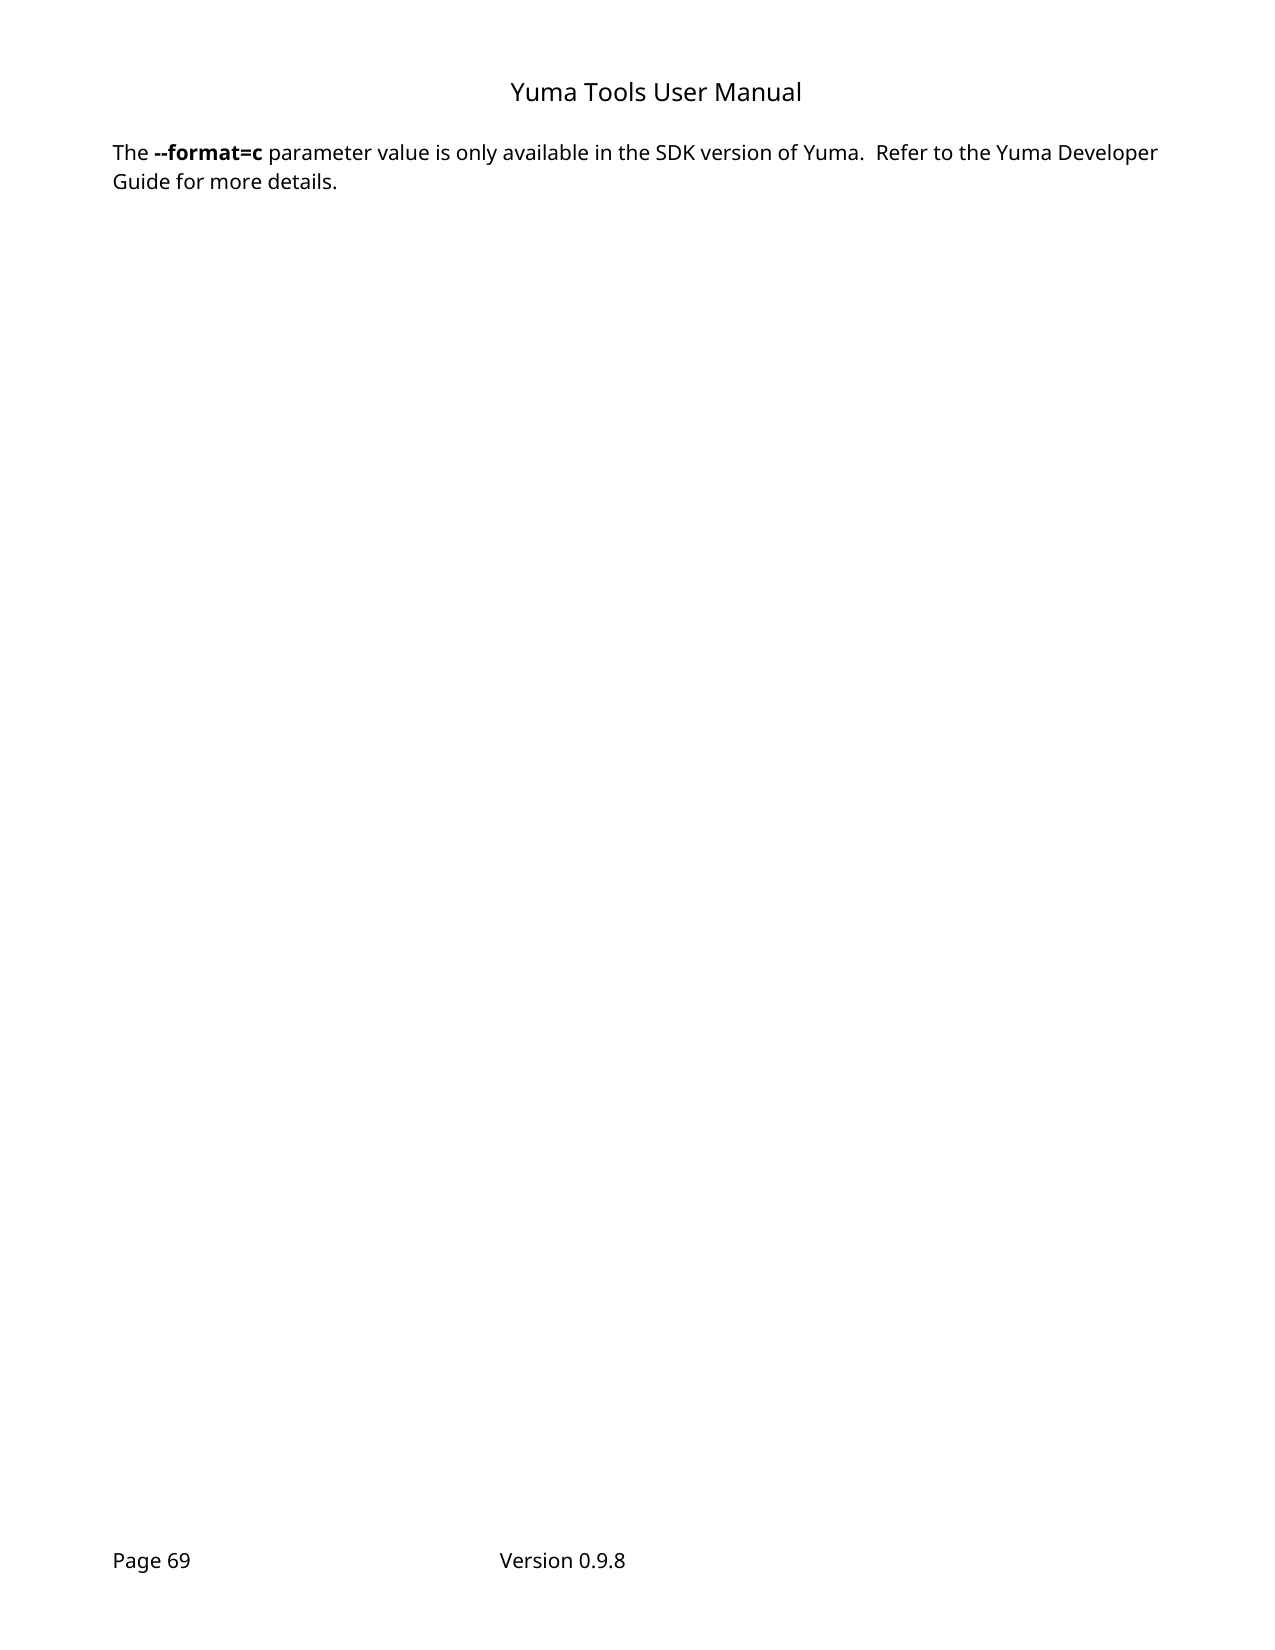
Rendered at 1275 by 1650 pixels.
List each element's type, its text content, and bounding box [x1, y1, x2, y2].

text The --format=c parameter value is only available in the SDK version of Yuma. Refer to the Yuma Developer Guide for more details. [112, 138, 1200, 195]
